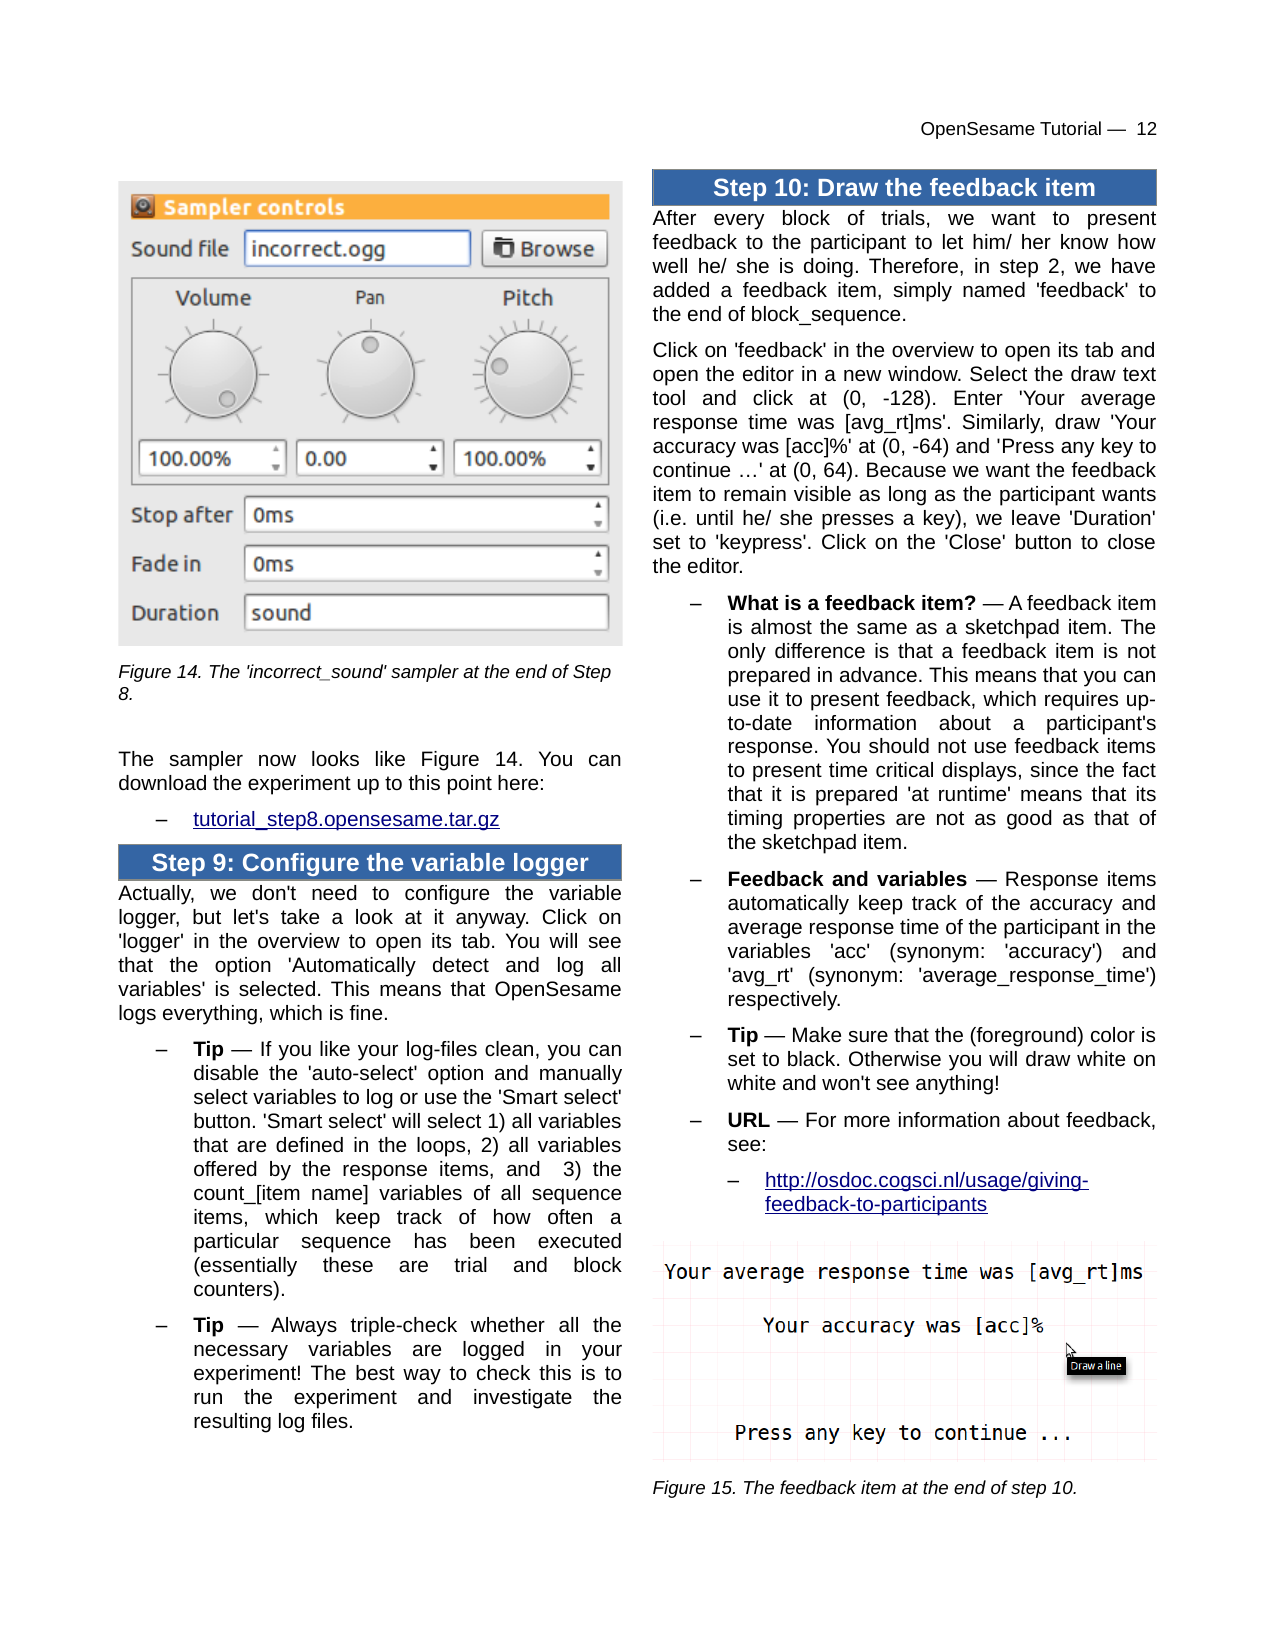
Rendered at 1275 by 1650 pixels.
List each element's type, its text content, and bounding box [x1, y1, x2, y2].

picture [118, 181, 623, 646]
text The sampler now looks like Figure 14. You can download the experiment up to this point here: [118, 747, 622, 794]
text Figure 14. The 'incorrect_sound' sampler at the end of Step 8. [118, 646, 622, 704]
list Tip — Make sure that the (foreground) color is set to black. Otherwise you will draw white on white and won't see anything! [690, 1023, 1157, 1095]
list Tip — If you like your log-files clean, you can disable the 'auto-select' option and manually select variables to log or use the 'Smart select' button. 'Smart select' will select 1) all variables that are defined in the loops, 2) all variables offered by the response items, and 3) the count_[item name] variables of all sequence items, which keep track of how often a particular sequence has been executed (essentially these are trial and block counters). [156, 1037, 622, 1300]
text Click on 'feedback' in the overview to open its tab and open the editor in a new window. Select the draw text tool and click at (0, -128). Enter 'Your average response time was [avg_rt]ms'. Similarly, draw 'Your accuracy was [acc]%' at (0, -64) and 'Press any key to continue …' at (0, 64). Because we want the feedback item to remain visible as long as the participant wants (i.e. until he/ she presses a key), we leave 'Duration' set to 'keypress'. Click on the 'Close' button to close the editor. [652, 338, 1157, 578]
list Tip — Always triple-check whether all the necessary variables are logged in your experiment! The best way to check this is to run the experiment and investigate the resulting log files. [156, 1313, 622, 1433]
picture [652, 1241, 1158, 1462]
list http://osdoc.cogsci.nl/usage/giving-feedback-to-participants [727, 1168, 1157, 1216]
list URL — For more information about feedback, see: [690, 1107, 1157, 1155]
list What is a feedback item? — A feedback item is almost the same as a sketchpad item. The only difference is that a feedback item is not prepared in advance. This means that you can use it to present feedback, which requires up-to-date information about a participant's response. You should not use feedback items to present time critical displays, since the fact that it is prepared 'at runtime' means that its timing properties are not as good as that of the sketchpad item. [690, 590, 1157, 854]
subtitle Step 9: Configure the variable logger [119, 845, 621, 879]
text After every block of trials, we want to present feedback to the participant to let him/ her know how well he/ she is doing. Therefore, in step 2, we have added a feedback item, simply named 'feedback' to the end of block_sequence. [652, 206, 1157, 326]
text Actually, we don't need to configure the variable logger, but let's take a look at it anyway. Click on 'logger' in the overview to open its tab. You will see that the option 'Automatically detect and log all variables' is selected. This means that OpenSesame logs everything, which is fine. [118, 881, 622, 1024]
list tutorial_step8.opensesame.tar.gz [156, 807, 622, 831]
subtitle Step 10: Draw the feedback item [654, 170, 1156, 205]
list Feedback and variables — Response items automatically keep track of the accuracy and average response time of the participant in the variables 'acc' (synonym: 'accuracy') and 'avg_rt' (synonym: 'average_response_time') respectively. [690, 867, 1157, 1010]
text Figure 15. The feedback item at the end of step 10. [652, 1462, 1157, 1498]
